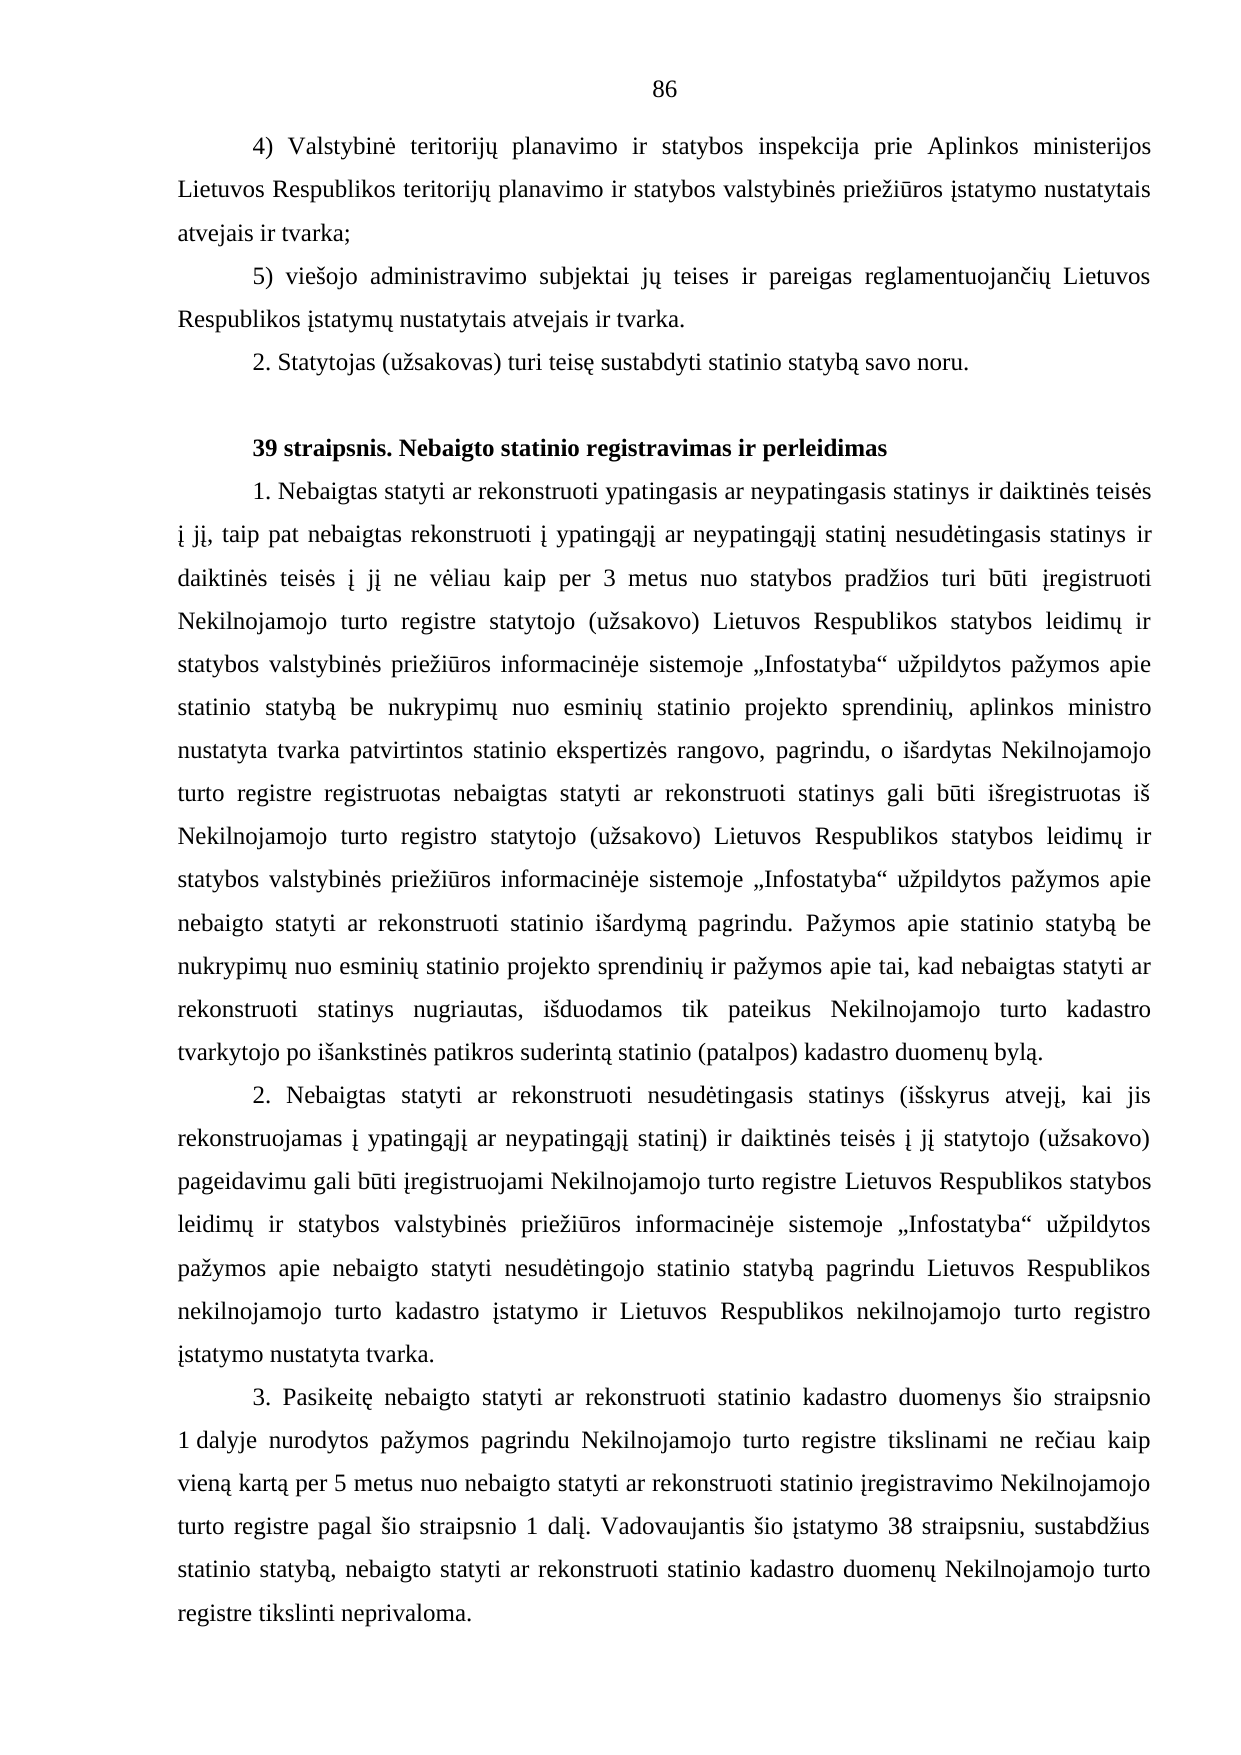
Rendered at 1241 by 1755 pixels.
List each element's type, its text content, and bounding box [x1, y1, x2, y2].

text 3. Pasikeitę nebaigto statyti ar rekonstruoti statinio kadastro duomenys šio straipsnio 1 dalyje nurodytos pažymos pagrindu Nekilnojamojo turto registre tikslinami ne rečiau kaip vieną kartą per 5 metus nuo nebaigto statyti ar rekonstruoti statinio įregistravimo Nekilnojamojo turto registre pagal šio straipsnio 1 dalį. Vadovaujantis šio įstatymo 38 straipsniu, sustabdžius statinio statybą, nebaigto statyti ar rekonstruoti statinio kadastro duomenų Nekilnojamojo turto registre tikslinti neprivaloma. [177, 1382, 1152, 1626]
text 5) viešojo administravimo subjektai jų teises ir pareigas reglamentuojančių Lietuvos Respublikos įstatymų nustatytais atvejais ir tvarka. [177, 261, 1152, 333]
text 39 straipsnis. Nebaigto statinio registravimas ir perleidimas [177, 433, 1152, 462]
text 2. Nebaigtas statyti ar rekonstruoti nesudėtingasis statinys (išskyrus atvejį, kai jis rekonstruojamas į ypatingąjį ar neypatingąjį statinį) ir daiktinės teisės į jį statytojo (užsakovo) pageidavimu gali būti įregistruojami Nekilnojamojo turto registre Lietuvos Respublikos statybos leidimų ir statybos valstybinės priežiūros informacinėje sistemoje „Infostatyba“ užpildytos pažymos apie nebaigto statyti nesudėtingojo statinio statybą pagrindu Lietuvos Respublikos nekilnojamojo turto kadastro įstatymo ir Lietuvos Respublikos nekilnojamojo turto registro įstatymo nustatyta tvarka. [177, 1080, 1152, 1368]
text 2. Statytojas (užsakovas) turi teisę sustabdyti statinio statybą savo noru. [177, 347, 1152, 376]
text 1. Nebaigtas statyti ar rekonstruoti ypatingasis ar neypatingasis statinys ir daiktinės teisės į jį, taip pat nebaigtas rekonstruoti į ypatingąjį ar neypatingąjį statinį nesudėtingasis statinys ir daiktinės teisės į jį ne vėliau kaip per 3 metus nuo statybos pradžios turi būti įregistruoti Nekilnojamojo turto registre statytojo (užsakovo) Lietuvos Respublikos statybos leidimų ir statybos valstybinės priežiūros informacinėje sistemoje „Infostatyba“ užpildytos pažymos apie statinio statybą be nukrypimų nuo esminių statinio projekto sprendinių, aplinkos ministro nustatyta tvarka patvirtintos statinio ekspertizės rangovo, pagrindu, o išardytas Nekilnojamojo turto registre registruotas nebaigtas statyti ar rekonstruoti statinys gali būti išregistruotas iš Nekilnojamojo turto registro statytojo (užsakovo) Lietuvos Respublikos statybos leidimų ir statybos valstybinės priežiūros informacinėje sistemoje „Infostatyba“ užpildytos pažymos apie nebaigto statyti ar rekonstruoti statinio išardymą pagrindu. Pažymos apie statinio statybą be nukrypimų nuo esminių statinio projekto sprendinių ir pažymos apie tai, kad nebaigtas statyti ar rekonstruoti statinys nugriautas, išduodamos tik pateikus Nekilnojamojo turto kadastro tvarkytojo po išankstinės patikros suderintą statinio (patalpos) kadastro duomenų bylą. [177, 476, 1152, 1066]
text 4) Valstybinė teritorijų planavimo ir statybos inspekcija prie Aplinkos ministerijos Lietuvos Respublikos teritorijų planavimo ir statybos valstybinės priežiūros įstatymo nustatytais atvejais ir tvarka; [177, 131, 1152, 246]
